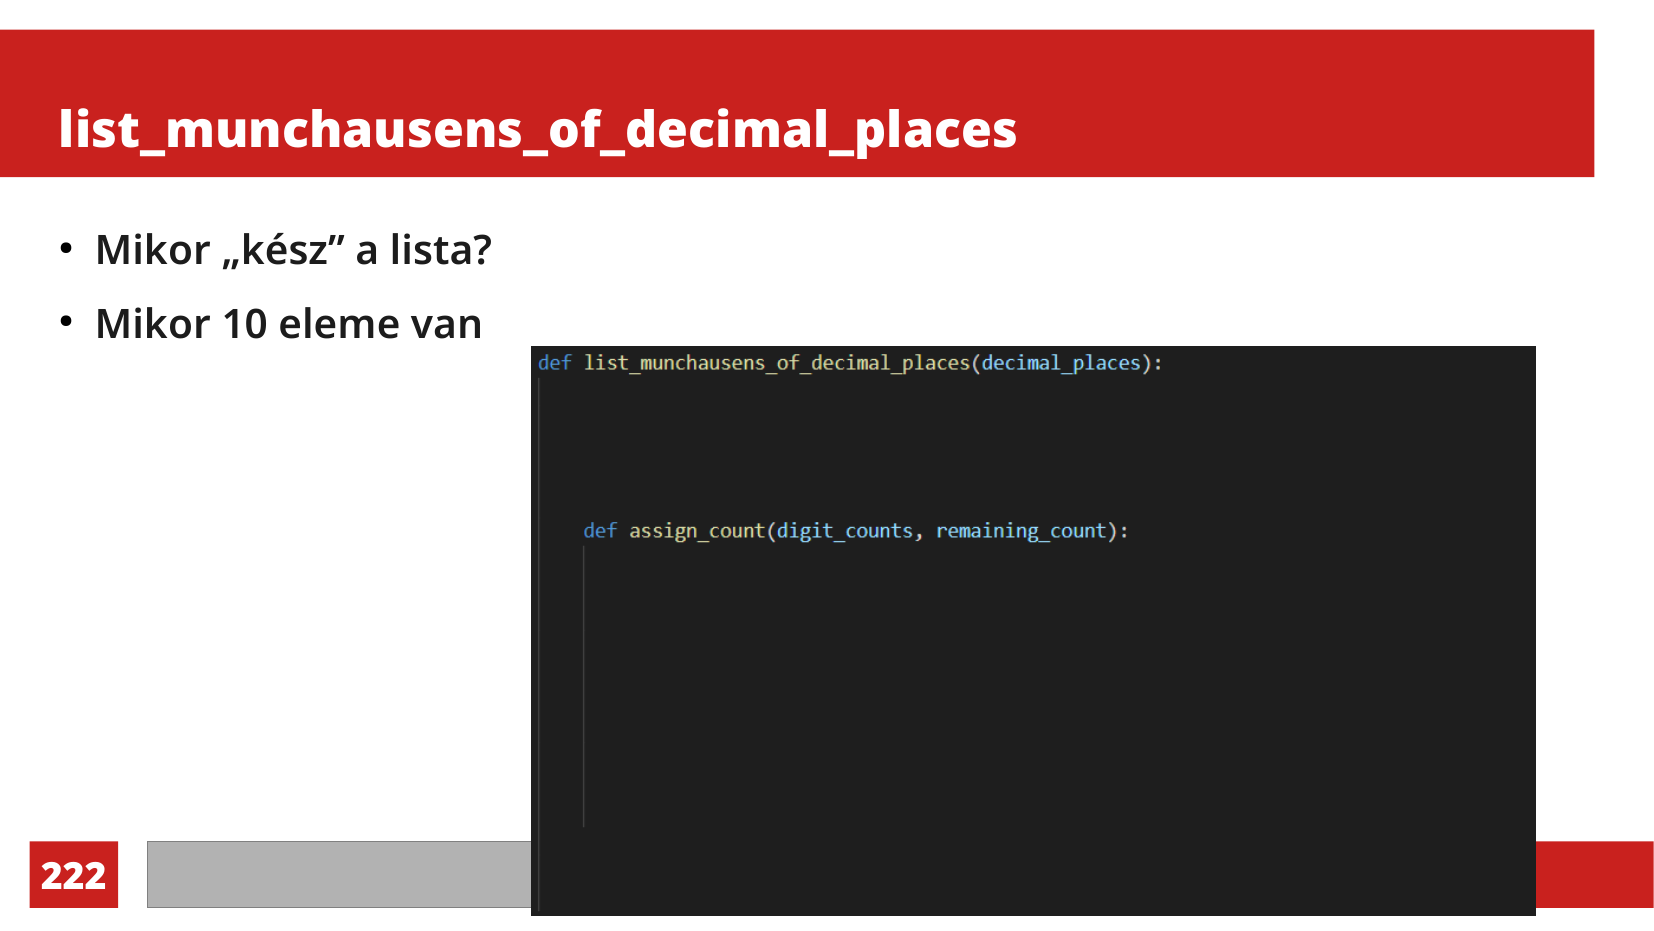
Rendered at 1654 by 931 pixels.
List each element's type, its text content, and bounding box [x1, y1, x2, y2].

list Mikor „kész” a lista? Mikor 10 eleme van [59, 221, 1565, 739]
title list_munchausens_of_decimal_places [59, 44, 1595, 163]
picture [531, 346, 1536, 916]
